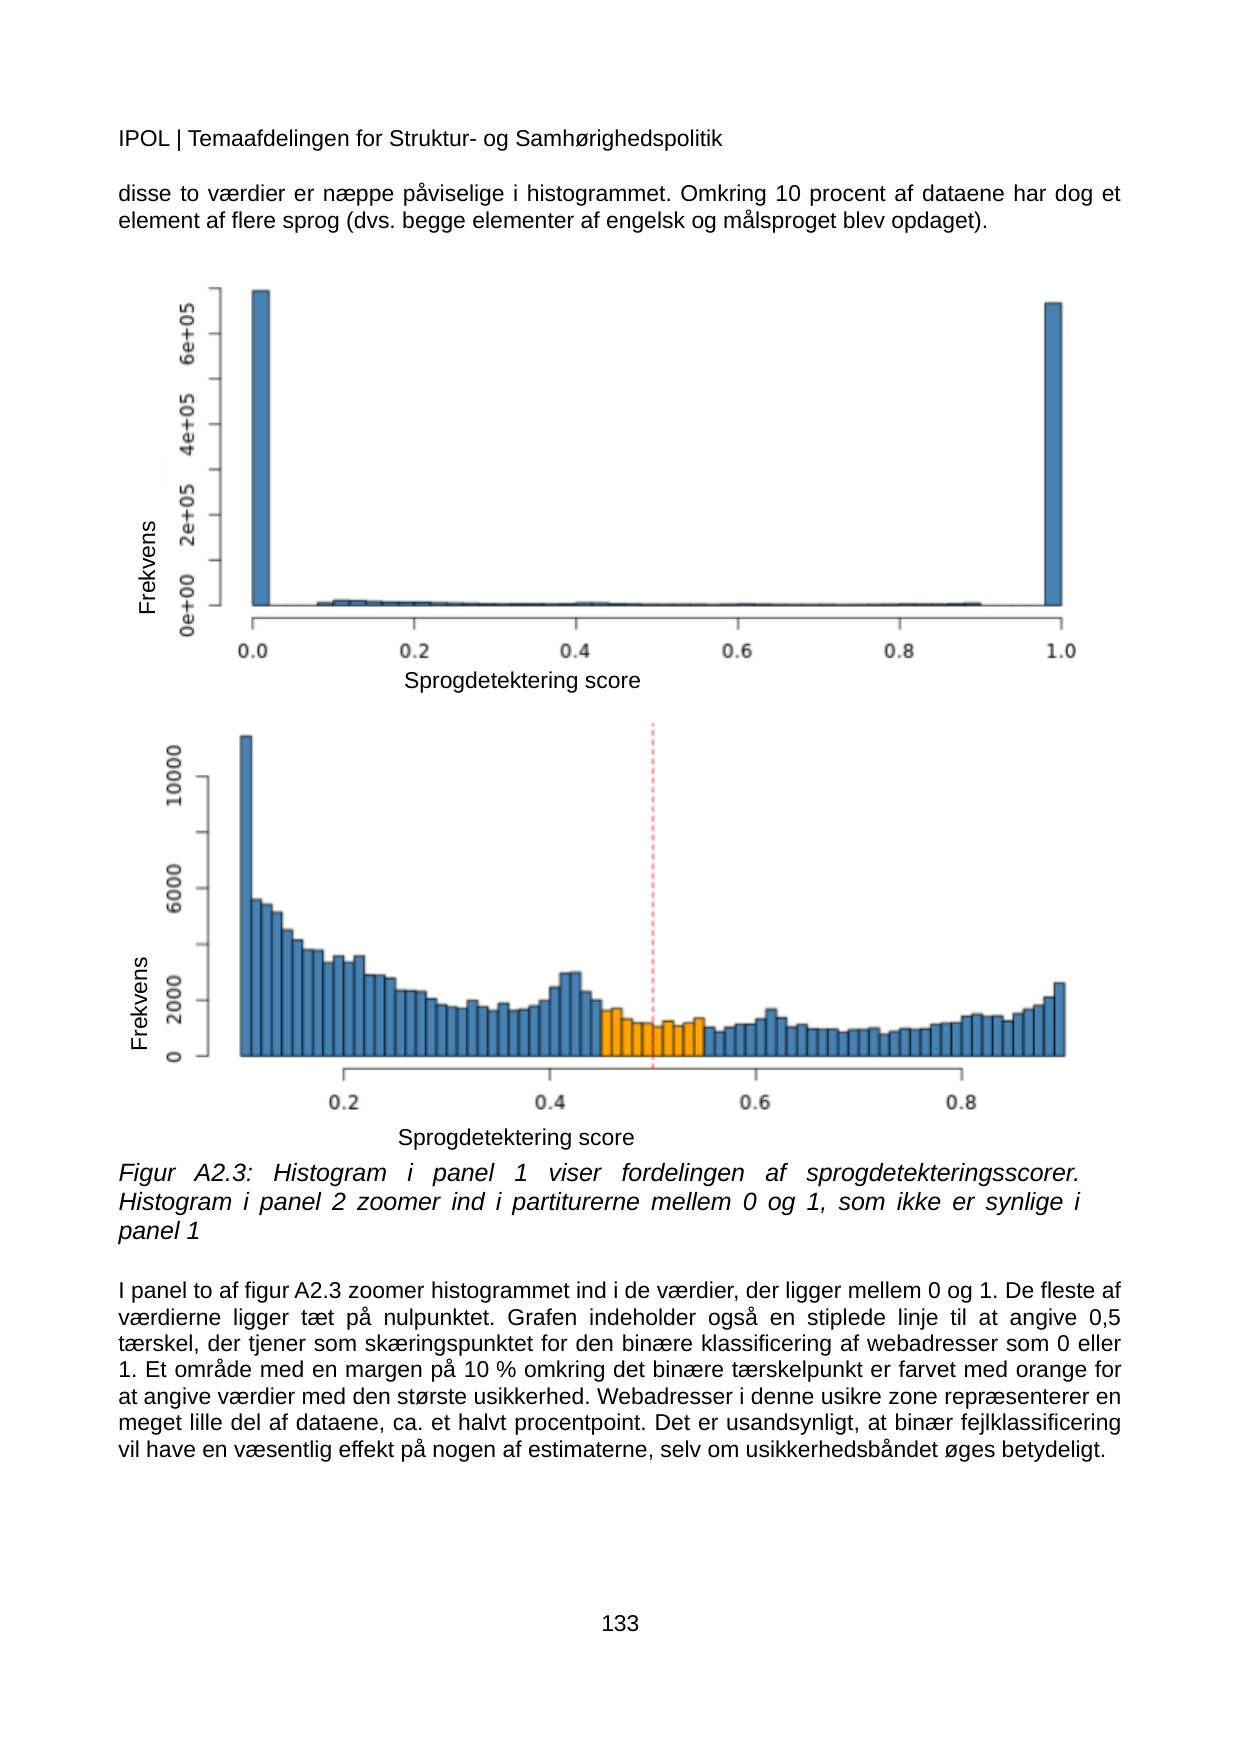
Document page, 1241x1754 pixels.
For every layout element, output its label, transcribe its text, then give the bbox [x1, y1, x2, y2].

text disse to værdier er næppe påviselige i histogrammet. Omkring 10 procent af dataene har dog et element af flere sprog (dvs. begge elementer af engelsk og målsproget blev opdaget). [118, 180, 1122, 233]
picture [163, 275, 1082, 666]
picture [159, 717, 1073, 1116]
text Figur A2.3: Histogram i panel 1 viser fordelingen af sprogdetekteringsscorer. Histogram i panel 2 zoomer ind i partiturerne mellem 0 og 1, som ikke er synlige i panel 1 [118, 288, 1082, 1244]
text I panel to af figur A2.3 zoomer histogrammet ind i de værdier, der ligger mellem 0 og 1. De fleste af værdierne ligger tæt på nulpunktet. Grafen indeholder også en stiplede linje til at angive 0,5 tærskel, der tjener som skæringspunktet for den binære klassificering af webadresser som 0 eller 1. Et område med en margen på 10 % omkring det binære tærskelpunkt er farvet med orange for at angive værdier med den største usikkerhed. Webadresser i denne usikre zone repræsenterer en meget lille del af dataene, ca. et halvt procentpoint. Det er usandsynligt, at binær fejlklassificering vil have en væsentlig effekt på nogen af estimaterne, selv om usikkerhedsbåndet øges betydeligt. [118, 1277, 1122, 1462]
